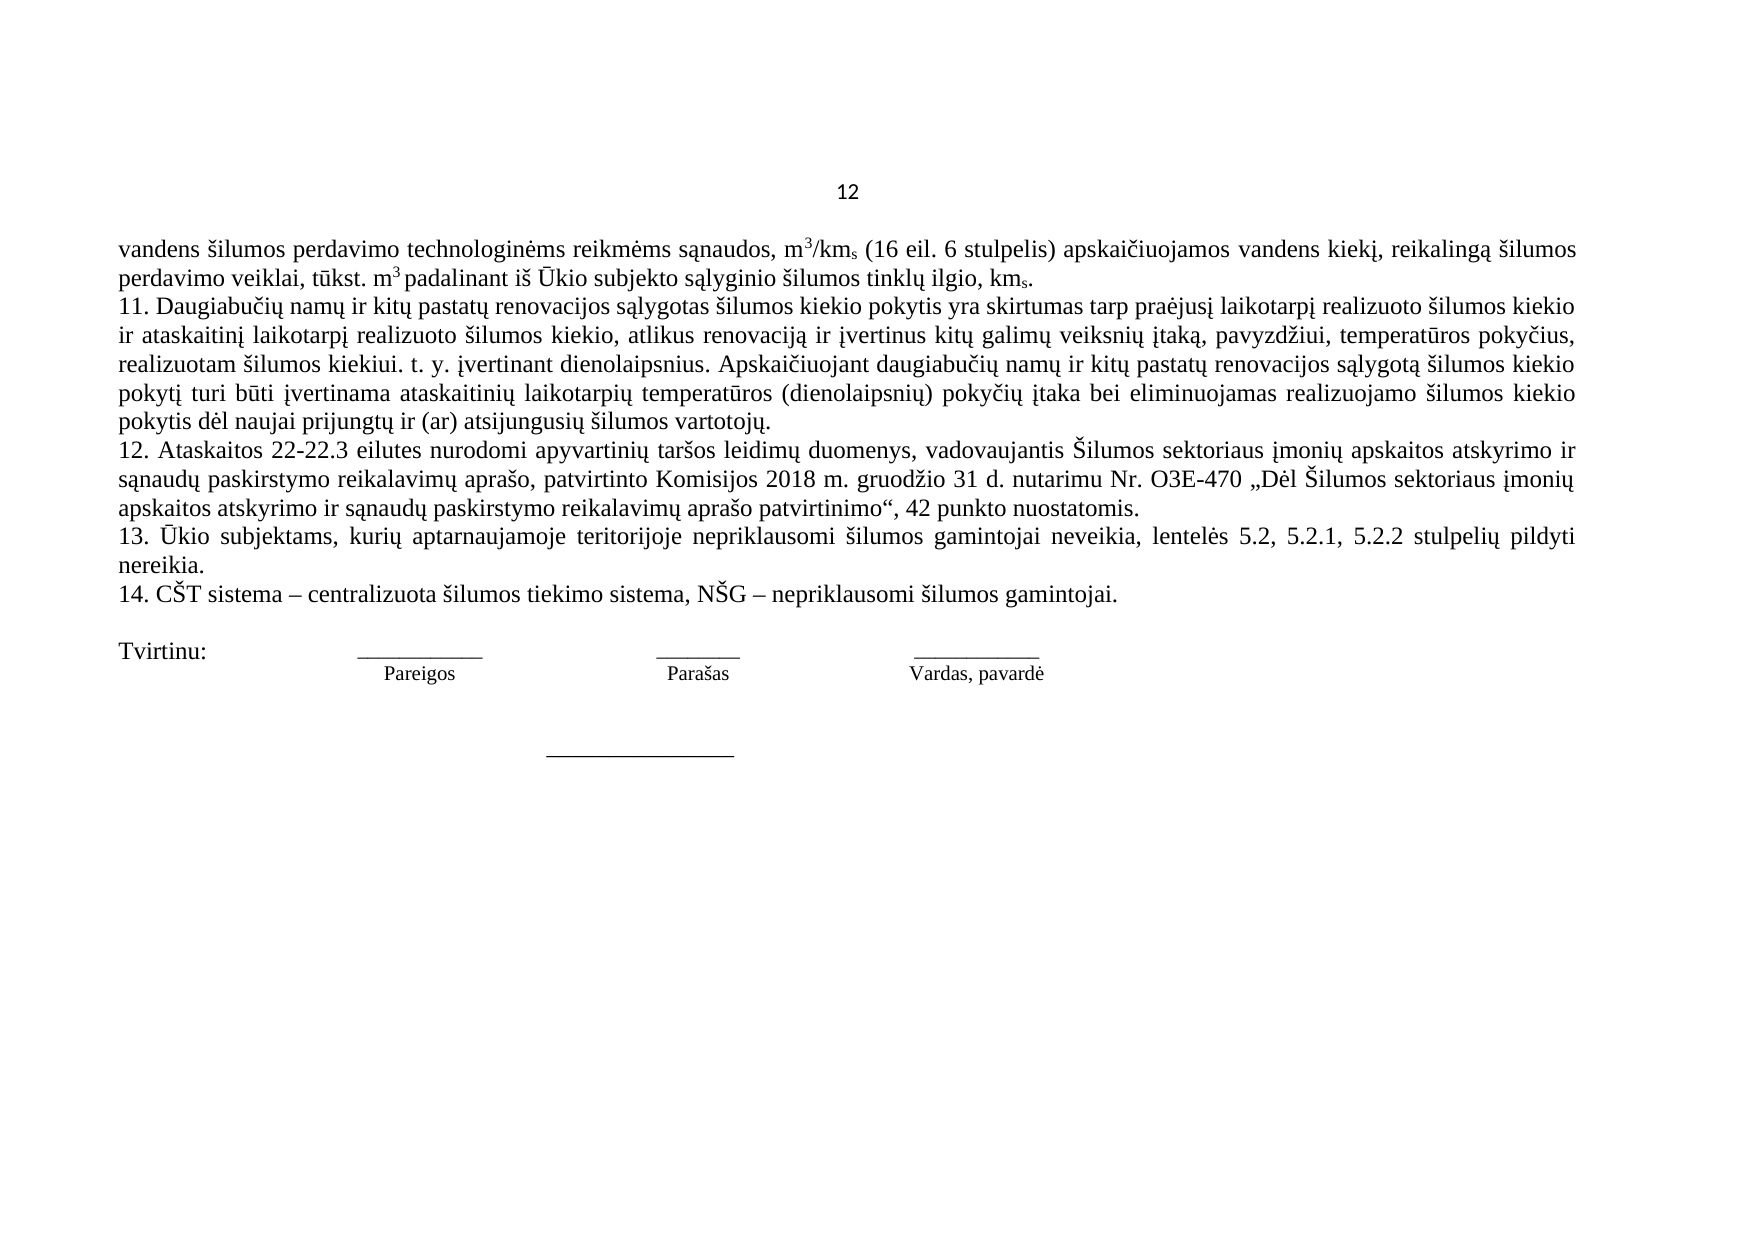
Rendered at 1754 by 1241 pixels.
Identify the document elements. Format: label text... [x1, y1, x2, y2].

table_header ________ Parašas [565, 636, 831, 702]
table_header ____________ Vardas, pavardė [831, 636, 1122, 702]
table_header Tvirtinu: [118, 636, 274, 702]
table_header ____________ Pareigos [274, 636, 565, 702]
text vandens šilumos perdavimo technologinėms reikmėms sąnaudos, m3/kms (16 eil. 6 stulpelis) apskaičiuojamos vandens kiekį, reikalingą šilumos perdavimo veiklai, tūkst. m3 padalinant iš Ūkio subjekto sąlyginio šilumos tinklų ilgio, kms. [118, 234, 1577, 291]
text 14. CŠT sistema – centralizuota šilumos tiekimo sistema, NŠG – nepriklausomi šilumos gamintojai. [118, 579, 1577, 608]
text 11. Daugiabučių namų ir kitų pastatų renovacijos sąlygotas šilumos kiekio pokytis yra skirtumas tarp praėjusį laikotarpį realizuoto šilumos kiekio ir ataskaitinį laikotarpį realizuoto šilumos kiekio, atlikus renovaciją ir įvertinus kitų galimų veiksnių įtaką, pavyzdžiui, temperatūros pokyčius, realizuotam šilumos kiekiui. t. y. įvertinant dienolaipsnius. Apskaičiuojant daugiabučių namų ir kitų pastatų renovacijos sąlygotą šilumos kiekio pokytį turi būti įvertinama ataskaitinių laikotarpių temperatūros (dienolaipsnių) pokyčių įtaka bei eliminuojamas realizuojamo šilumos kiekio pokytis dėl naujai prijungtų ir (ar) atsijungusių šilumos vartotojų. [118, 291, 1577, 435]
text 13. Ūkio subjektams, kurių aptarnaujamoje teritorijoje nepriklausomi šilumos gamintojai neveikia, lentelės 5.2, 5.2.1, 5.2.2 stulpelių pildyti nereikia. [118, 521, 1577, 579]
text _______________ [118, 731, 1577, 760]
text 12. Ataskaitos 22-22.3 eilutes nurodomi apyvartinių taršos leidimų duomenys, vadovaujantis Šilumos sektoriaus įmonių apskaitos atskyrimo ir sąnaudų paskirstymo reikalavimų aprašo, patvirtinto Komisijos 2018 m. gruodžio 31 d. nutarimu Nr. O3E-470 „Dėl Šilumos sektoriaus įmonių apskaitos atskyrimo ir sąnaudų paskirstymo reikalavimų aprašo patvirtinimo“, 42 punkto nuostatomis. [118, 435, 1577, 521]
